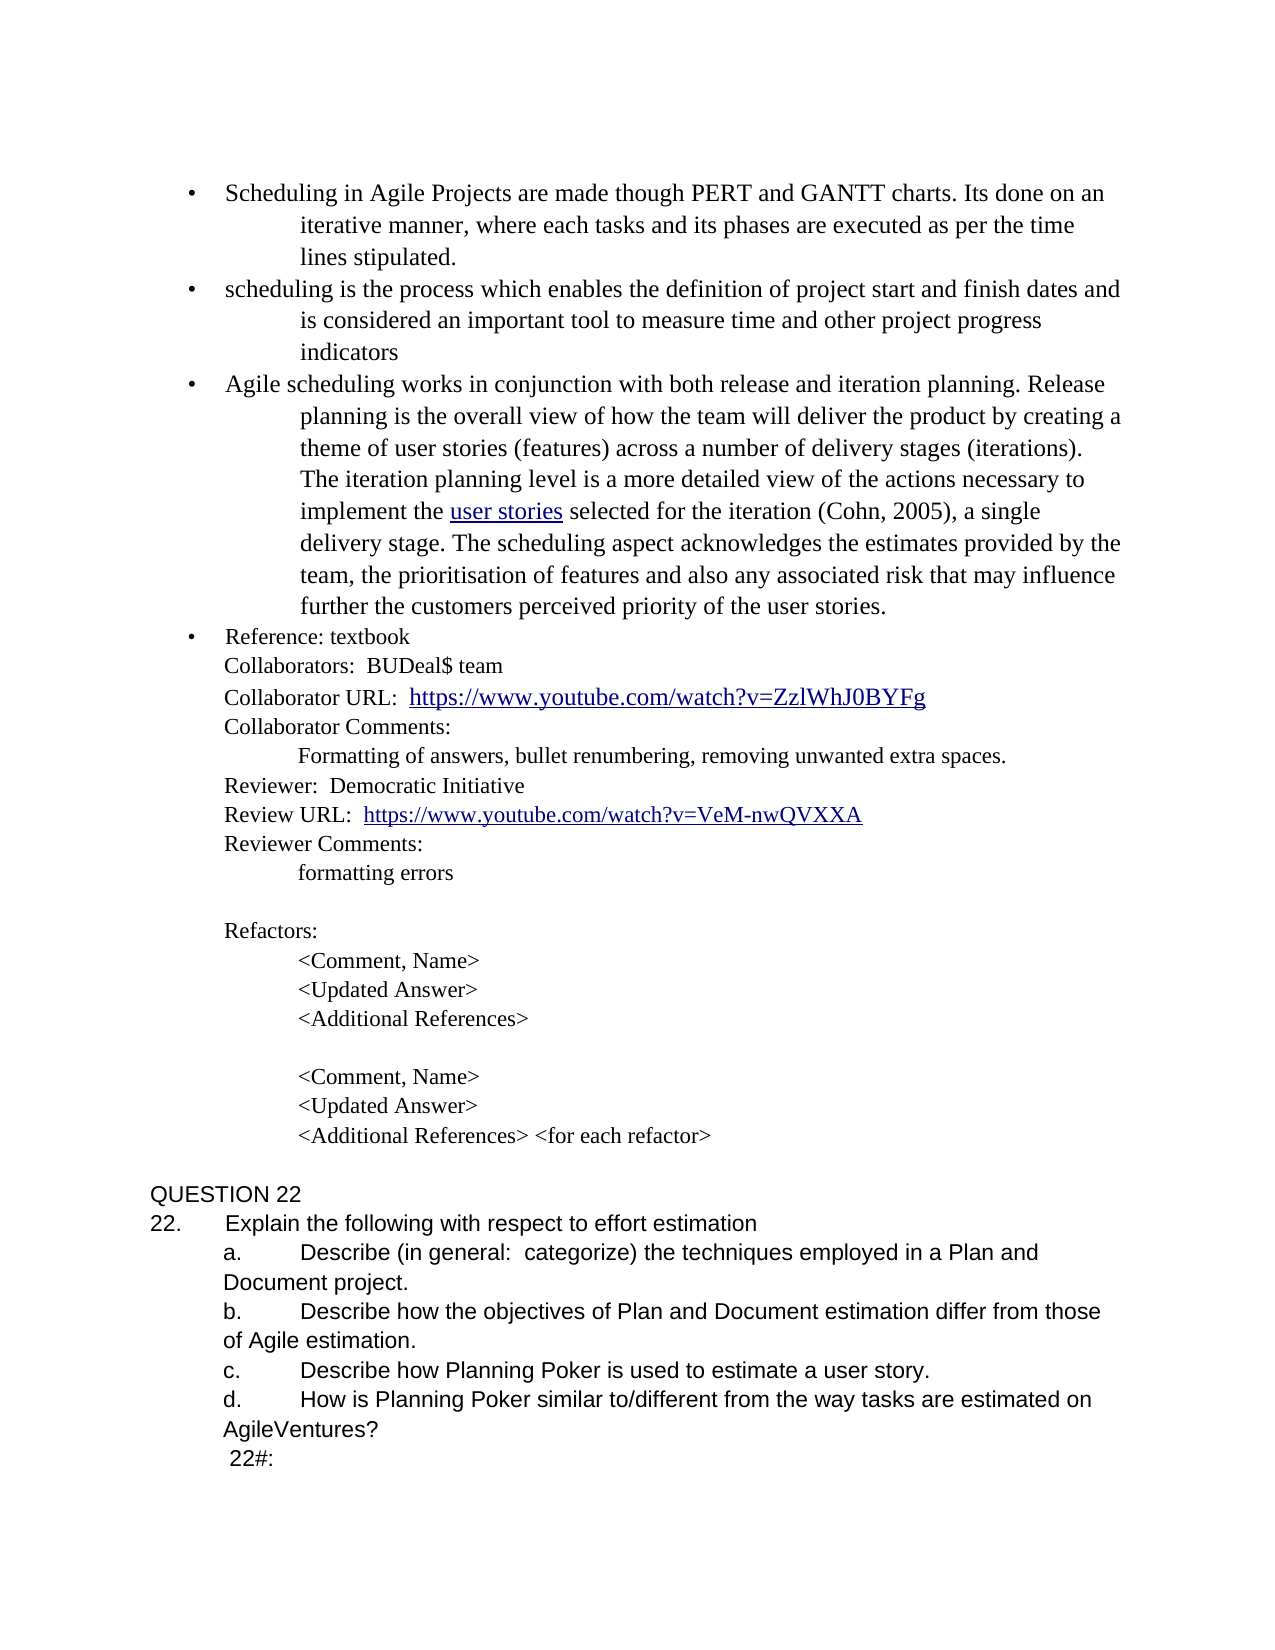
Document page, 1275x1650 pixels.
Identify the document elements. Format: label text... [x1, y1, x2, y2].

text <Comment, Name> [298, 948, 1125, 973]
text QUESTION 22 [150, 1152, 1125, 1207]
list scheduling is the process which enables the definition of project start and finish dates and is considered an important tool to measure time and other project progress indicators [187, 275, 1125, 366]
text <Comment, Name> [298, 1064, 1125, 1090]
text a. Describe (in general: categorize) the techniques employed in a Plan and Document project. [223, 1240, 1125, 1295]
text formatting errors [298, 860, 1125, 886]
text 22#: [223, 1446, 1125, 1471]
list Agile scheduling works in conjunction with both release and iteration planning. Release planning is the overall view of how the team will deliver the product by creating a theme of user stories (features) across a number of delivery stages (iterations). The iteration planning level is a more detailed view of the actions necessary to implement the user stories selected for the iteration (Cohn, 2005), a single delivery stage. The scheduling aspect acknowledges the estimates provided by the team, the prioritisation of features and also any associated risk that may influence further the customers perceived priority of the user stories. [187, 370, 1125, 620]
text Formatting of answers, bullet renumbering, removing unwanted extra spaces. [298, 743, 1125, 769]
text d. How is Planning Poker similar to/different from the way tasks are estimated on AgileVentures? [223, 1387, 1125, 1442]
text Reviewer Comments: [224, 831, 1125, 856]
text Collaborator URL: https://www.youtube.com/watch?v=ZzlWhJ0BYFg [224, 683, 1125, 710]
text <Updated Answer> [298, 977, 1125, 1002]
text 22. Explain the following with respect to effort estimation [150, 1211, 1125, 1236]
text Collaborators: BUDeal$ team [224, 653, 1125, 679]
text <Updated Answer> [298, 1093, 1125, 1119]
list Reference: textbook [187, 624, 1125, 650]
text Collaborator Comments: [224, 714, 1125, 740]
text c. Describe how Planning Poker is used to estimate a user story. [223, 1357, 1125, 1383]
text <Additional References> <for each refactor> [298, 1123, 1125, 1148]
text Refactors: [224, 918, 1125, 944]
list Scheduling in Agile Projects are made though PERT and GANTT charts. Its done on an iterative manner, where each tasks and its phases are executed as per the time lines stipulated. [187, 179, 1125, 271]
text <Additional References> [298, 1006, 1125, 1031]
text b. Describe how the objectives of Plan and Document estimation differ from those of Agile estimation. [223, 1299, 1125, 1354]
text Reviewer: Democratic Initiative [224, 773, 1125, 798]
text Review URL: https://www.youtube.com/watch?v=VeM-nwQVXXA [224, 802, 1125, 827]
